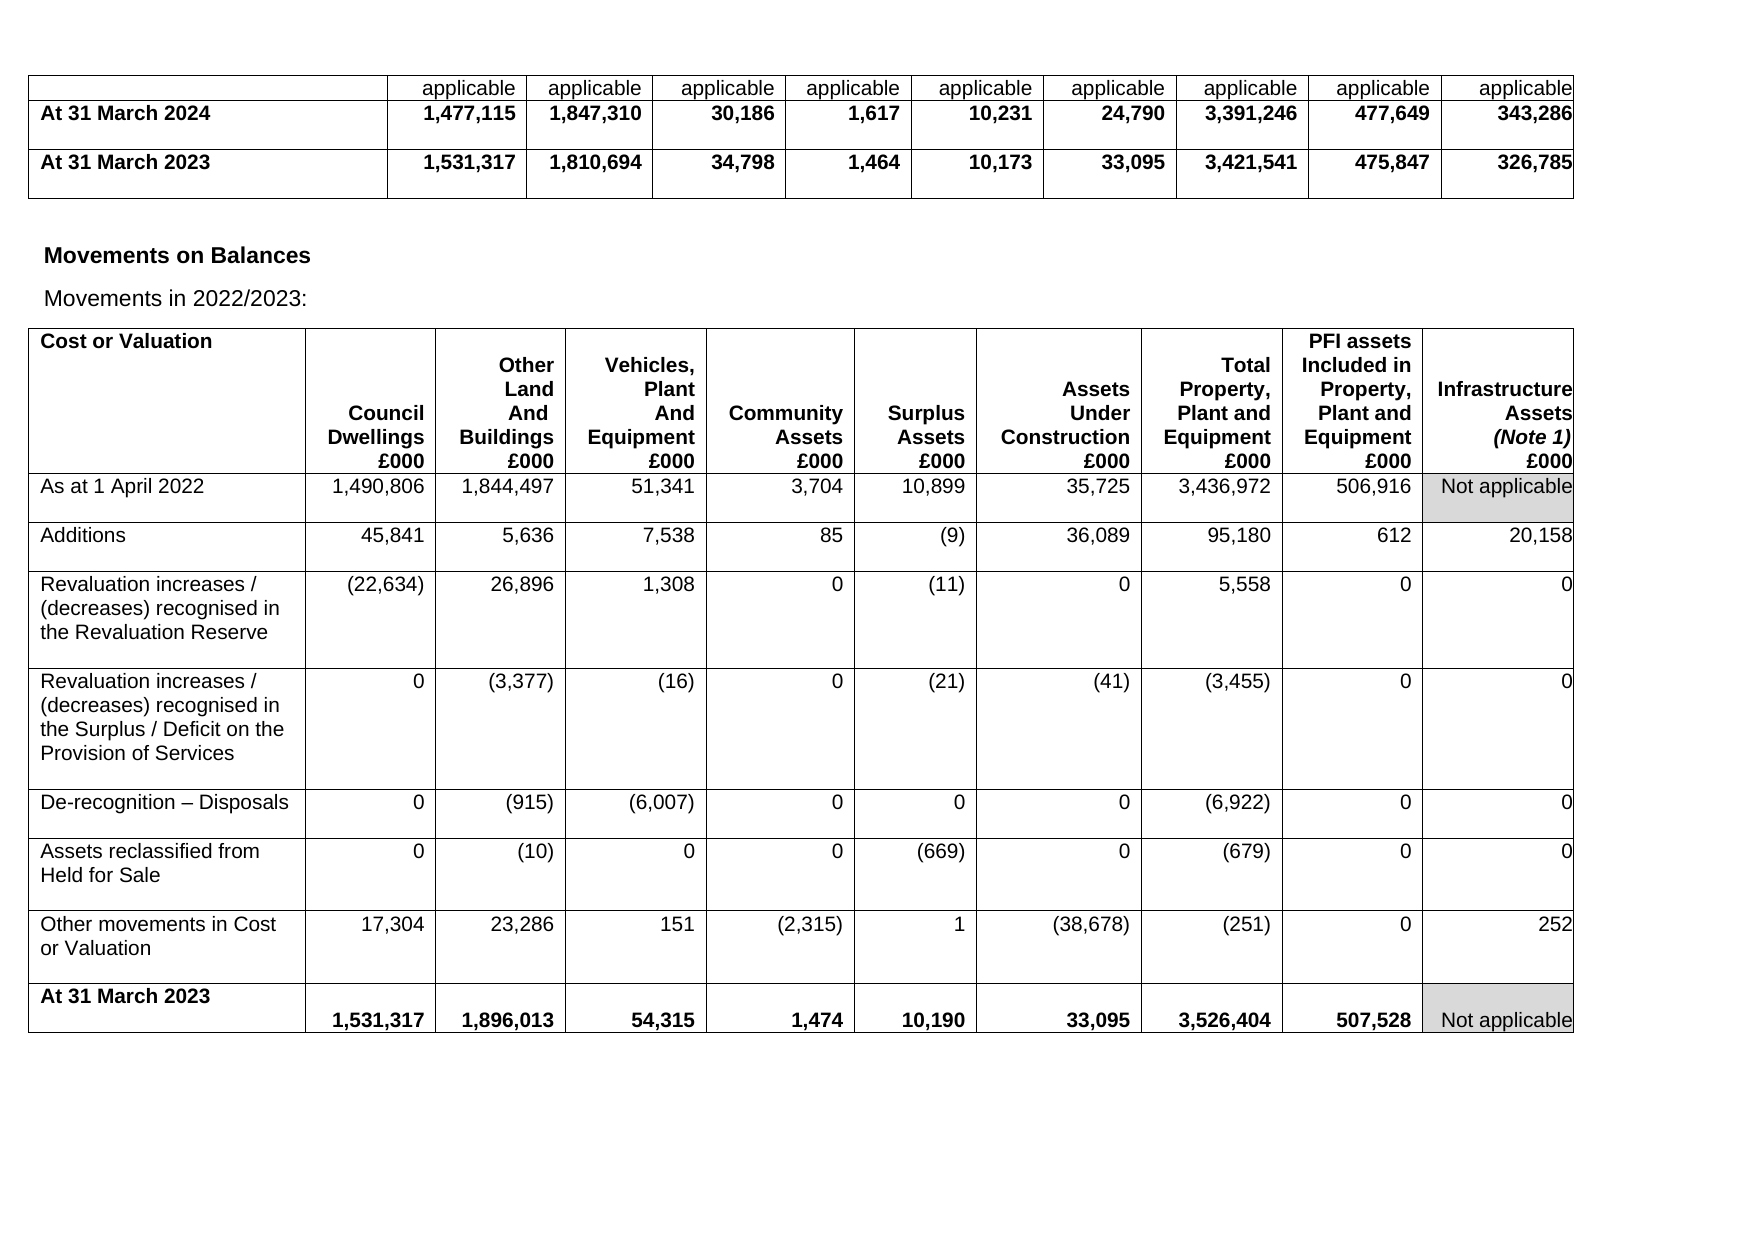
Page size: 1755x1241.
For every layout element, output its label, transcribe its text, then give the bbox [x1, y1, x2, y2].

table_cell (16) [566, 669, 706, 788]
table_header applicable [653, 76, 785, 100]
table_cell 1,844,497 [436, 474, 565, 522]
table_header Assets Under Construction £000 [977, 329, 1141, 473]
table_cell 0 [1283, 911, 1422, 983]
table_cell 1,490,806 [306, 474, 435, 522]
table_header Total Property, Plant and Equipment £000 [1142, 329, 1282, 473]
table_header Cost or Valuation [29, 329, 305, 473]
table_cell 0 [977, 839, 1141, 910]
table_cell 0 [707, 572, 854, 668]
table_cell 3,436,972 [1142, 474, 1282, 522]
table_cell 54,315 [566, 984, 706, 1032]
table_cell 17,304 [306, 911, 435, 983]
table_cell 1,810,694 [527, 150, 652, 198]
table_cell 10,899 [855, 474, 976, 522]
table_cell 0 [1283, 572, 1422, 668]
table_cell 35,725 [977, 474, 1141, 522]
table_cell 51,341 [566, 474, 706, 522]
table_cell 10,231 [912, 101, 1043, 149]
table_cell 0 [1423, 839, 1573, 910]
table_cell Revaluation increases / (decreases) recognised in the Surplus / Deficit on the Provision of Services [29, 669, 305, 788]
table_cell 477,649 [1309, 101, 1441, 149]
table_cell 0 [1283, 790, 1422, 837]
table_cell 3,704 [707, 474, 854, 522]
table_cell Assets reclassified from Held for Sale [29, 839, 305, 910]
table_cell 5,558 [1142, 572, 1282, 668]
table_cell 1,477,115 [388, 101, 526, 149]
table_cell 26,896 [436, 572, 565, 668]
table_cell At 31 March 2023 [29, 150, 387, 198]
table_cell 7,538 [566, 523, 706, 571]
table_cell 0 [707, 839, 854, 910]
table_cell 10,190 [855, 984, 976, 1032]
table_cell 612 [1283, 523, 1422, 571]
table_header [29, 76, 387, 100]
table_cell 1,308 [566, 572, 706, 668]
table_cell Other movements in Cost or Valuation [29, 911, 305, 983]
table_cell (915) [436, 790, 565, 837]
table_cell 0 [306, 839, 435, 910]
table_cell At 31 March 2024 [29, 101, 387, 149]
table_cell (6,007) [566, 790, 706, 837]
table_cell 151 [566, 911, 706, 983]
table_cell Not applicable [1423, 984, 1573, 1032]
table_cell 343,286 [1442, 101, 1573, 149]
table_header applicable [912, 76, 1043, 100]
table_cell 0 [707, 790, 854, 837]
table_header applicable [1442, 76, 1573, 100]
table_cell 0 [306, 790, 435, 837]
table_cell 1 [855, 911, 976, 983]
table_cell 5,636 [436, 523, 565, 571]
table_cell 0 [1423, 790, 1573, 837]
table_cell 85 [707, 523, 854, 571]
table_cell 1,847,310 [527, 101, 652, 149]
table_cell 10,173 [912, 150, 1043, 198]
table_header Infrastructure Assets (Note 1) £000 [1423, 329, 1573, 473]
table_header PFI assets Included in Property, Plant and Equipment £000 [1283, 329, 1422, 473]
table_cell (10) [436, 839, 565, 910]
table_cell (11) [855, 572, 976, 668]
table_cell 0 [977, 572, 1141, 668]
table_cell 3,421,541 [1177, 150, 1308, 198]
table_cell 33,095 [1044, 150, 1176, 198]
text Movements on Balances [44, 242, 1589, 268]
table_cell Revaluation increases / (decreases) recognised in the Revaluation Reserve [29, 572, 305, 668]
table_cell 0 [977, 790, 1141, 837]
table_cell (38,678) [977, 911, 1141, 983]
table_cell 0 [306, 669, 435, 788]
table_cell 507,528 [1283, 984, 1422, 1032]
table_cell 33,095 [977, 984, 1141, 1032]
table_cell As at 1 April 2022 [29, 474, 305, 522]
table_cell De-recognition – Disposals [29, 790, 305, 837]
table_cell 1,531,317 [388, 150, 526, 198]
table_cell (41) [977, 669, 1141, 788]
table_cell 0 [1423, 572, 1573, 668]
table_header applicable [1309, 76, 1441, 100]
table_cell 0 [566, 839, 706, 910]
table_cell (6,922) [1142, 790, 1282, 837]
table_header applicable [388, 76, 526, 100]
table_cell At 31 March 2023 [29, 984, 305, 1032]
table_cell 1,531,317 [306, 984, 435, 1032]
table_cell Not applicable [1423, 474, 1573, 522]
table_cell 0 [1283, 669, 1422, 788]
table_cell 506,916 [1283, 474, 1422, 522]
table_cell 252 [1423, 911, 1573, 983]
table_header applicable [527, 76, 652, 100]
table_header Surplus Assets £000 [855, 329, 976, 473]
table_cell 1,474 [707, 984, 854, 1032]
table_cell 34,798 [653, 150, 785, 198]
table_cell 3,391,246 [1177, 101, 1308, 149]
table_header Vehicles, Plant And Equipment £000 [566, 329, 706, 473]
table_cell 95,180 [1142, 523, 1282, 571]
table_cell 1,464 [786, 150, 911, 198]
table_cell 24,790 [1044, 101, 1176, 149]
table_header Council Dwellings £000 [306, 329, 435, 473]
table_cell 0 [1283, 839, 1422, 910]
table_cell (22,634) [306, 572, 435, 668]
table_header applicable [1044, 76, 1176, 100]
table_cell (21) [855, 669, 976, 788]
table_cell 0 [855, 790, 976, 837]
table_cell 30,186 [653, 101, 785, 149]
table_cell (9) [855, 523, 976, 571]
table_cell 23,286 [436, 911, 565, 983]
table_cell (669) [855, 839, 976, 910]
table_cell 3,526,404 [1142, 984, 1282, 1032]
table_cell 20,158 [1423, 523, 1573, 571]
table_header Community Assets £000 [707, 329, 854, 473]
table_cell 475,847 [1309, 150, 1441, 198]
table_cell 36,089 [977, 523, 1141, 571]
table_cell 0 [1423, 669, 1573, 788]
table_cell 45,841 [306, 523, 435, 571]
text Movements in 2022/2023: [44, 285, 1589, 311]
table_cell (679) [1142, 839, 1282, 910]
table_cell (251) [1142, 911, 1282, 983]
table_cell 326,785 [1442, 150, 1573, 198]
table_cell 0 [707, 669, 854, 788]
table_header Other Land And Buildings £000 [436, 329, 565, 473]
table_cell (3,455) [1142, 669, 1282, 788]
table_cell 1,617 [786, 101, 911, 149]
table_header applicable [1177, 76, 1308, 100]
table_cell (2,315) [707, 911, 854, 983]
table_cell Additions [29, 523, 305, 571]
table_cell 1,896,013 [436, 984, 565, 1032]
table_cell (3,377) [436, 669, 565, 788]
table_header applicable [786, 76, 911, 100]
